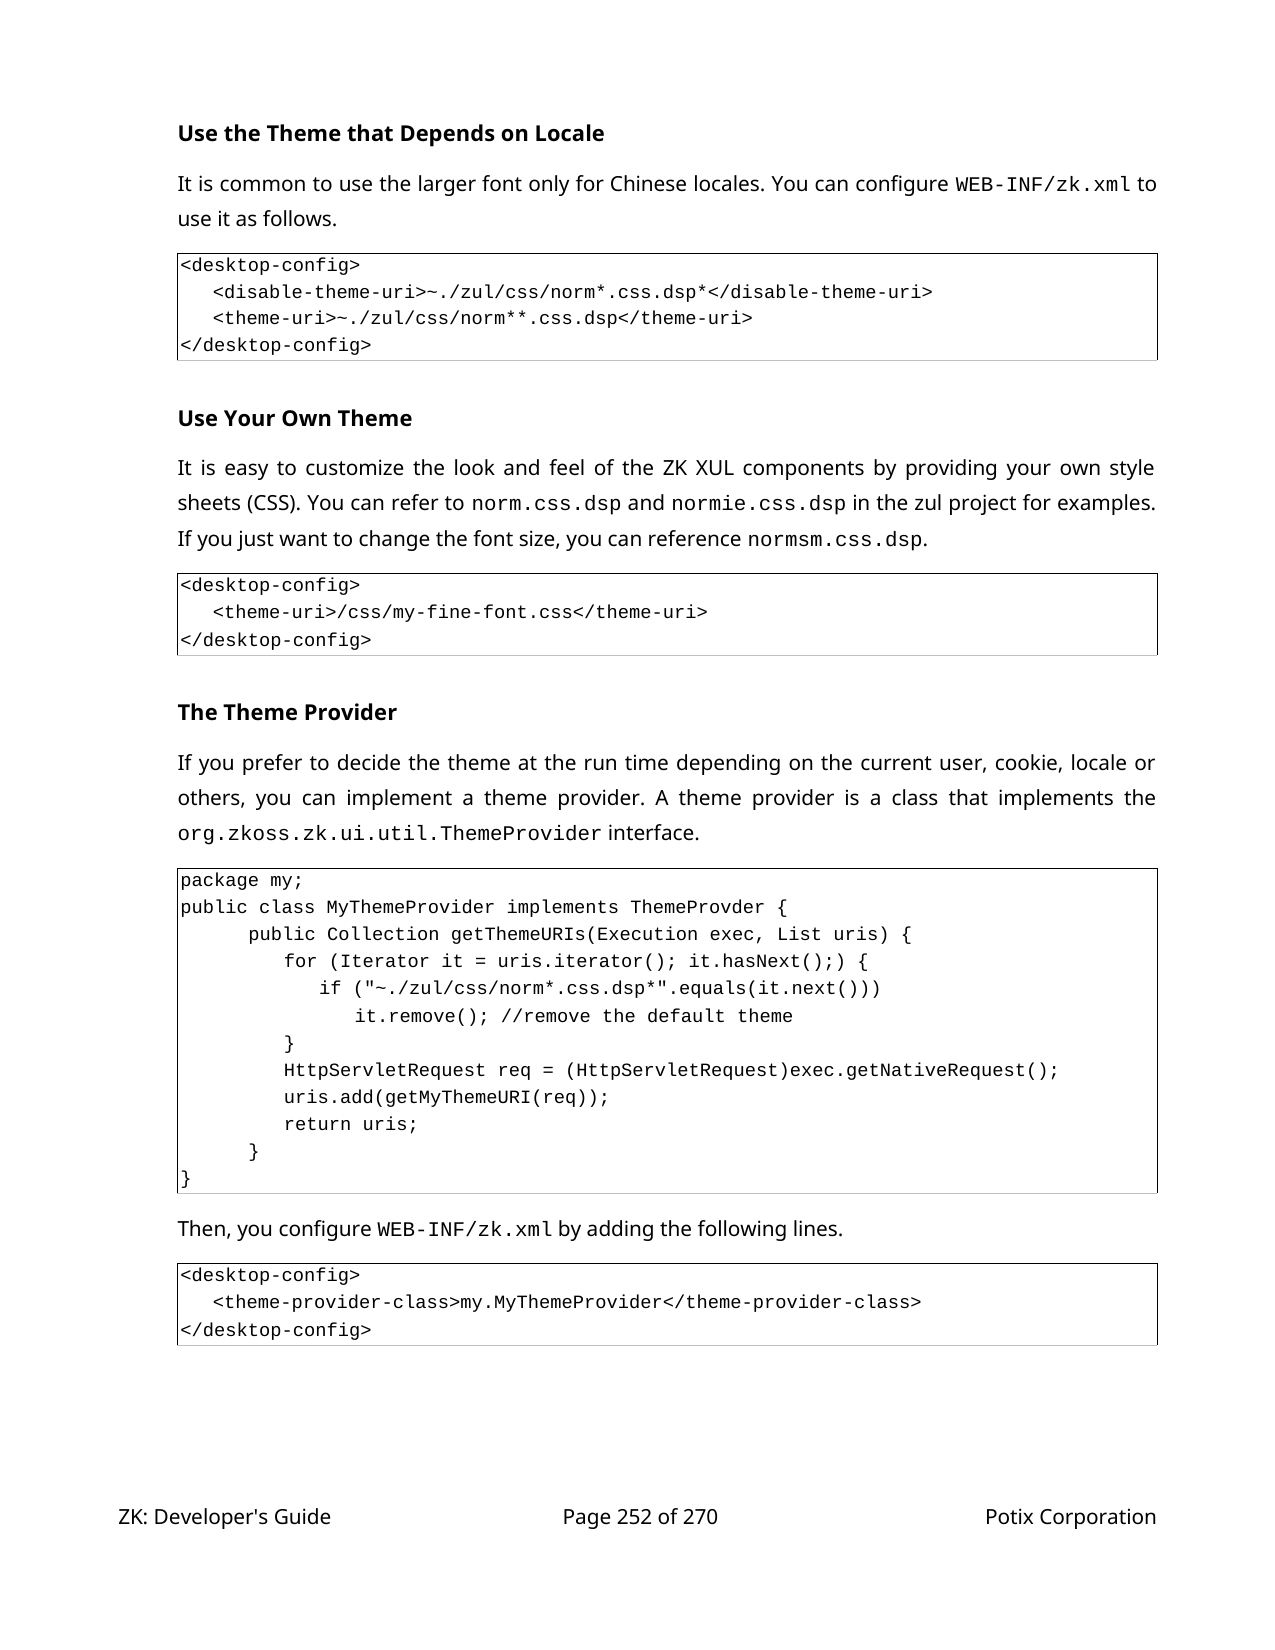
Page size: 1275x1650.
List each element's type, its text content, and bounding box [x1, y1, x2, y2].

text <desktop-config> [178, 574, 1157, 597]
text </desktop-config> [178, 1317, 1157, 1345]
text it.remove(); //remove the default theme [178, 1003, 1157, 1028]
subtitle Use Your Own Theme [177, 403, 1157, 433]
text for (Iterator it = uris.iterator(); it.hasNext();) { [178, 949, 1157, 973]
text } [178, 1031, 1157, 1055]
text It is easy to customize the look and feel of the ZK XUL components by providing your own style sheets (CSS). You can refer to norm.css.dsp and normie.css.dsp in the zul project for examples. If you just want to change the font size, you can reference normsm.css.dsp. [177, 453, 1157, 552]
text If you prefer to decide the theme at the run time depending on the current user, cookie, locale or others, you can implement a theme provider. A theme provider is a class that implements the org.zkoss.zk.ui.util.ThemeProvider interface. [177, 748, 1157, 847]
text return uris; [178, 1112, 1157, 1136]
subtitle Use the Theme that Depends on Locale [177, 118, 1157, 148]
text public Collection getThemeURIs(Execution exec, List uris) { [178, 922, 1157, 946]
text It is common to use the larger font only for Chinese locales. You can configure WEB-INF/zk.xml to use it as follows. [177, 169, 1157, 232]
subtitle The Theme Provider [177, 697, 1157, 727]
text HttpServletRequest req = (HttpServletRequest)exec.getNativeRequest(); [178, 1058, 1157, 1082]
text Then, you configure WEB-INF/zk.xml by adding the following lines. [177, 1214, 1157, 1242]
text public class MyThemeProvider implements ThemeProvder { [178, 895, 1157, 919]
text if ("~./zul/css/norm*.css.dsp*".equals(it.next())) [178, 976, 1157, 1001]
text uris.add(getMyThemeURI(req)); [178, 1085, 1157, 1109]
text <desktop-config> [178, 1264, 1157, 1287]
text } } [178, 1139, 1157, 1193]
text </desktop-config> [178, 627, 1157, 655]
text <theme-uri>/css/my-fine-font.css</theme-uri> [178, 600, 1157, 624]
text package my; [178, 869, 1157, 892]
text <theme-provider-class>my.MyThemeProvider</theme-provider-class> [178, 1290, 1157, 1314]
text <desktop-config> <disable-theme-uri>~./zul/css/norm*.css.dsp*</disable-theme-uri> <theme-uri>~./zul/css/norm**.css.dsp</theme-uri> </desktop-config> [178, 254, 1157, 360]
